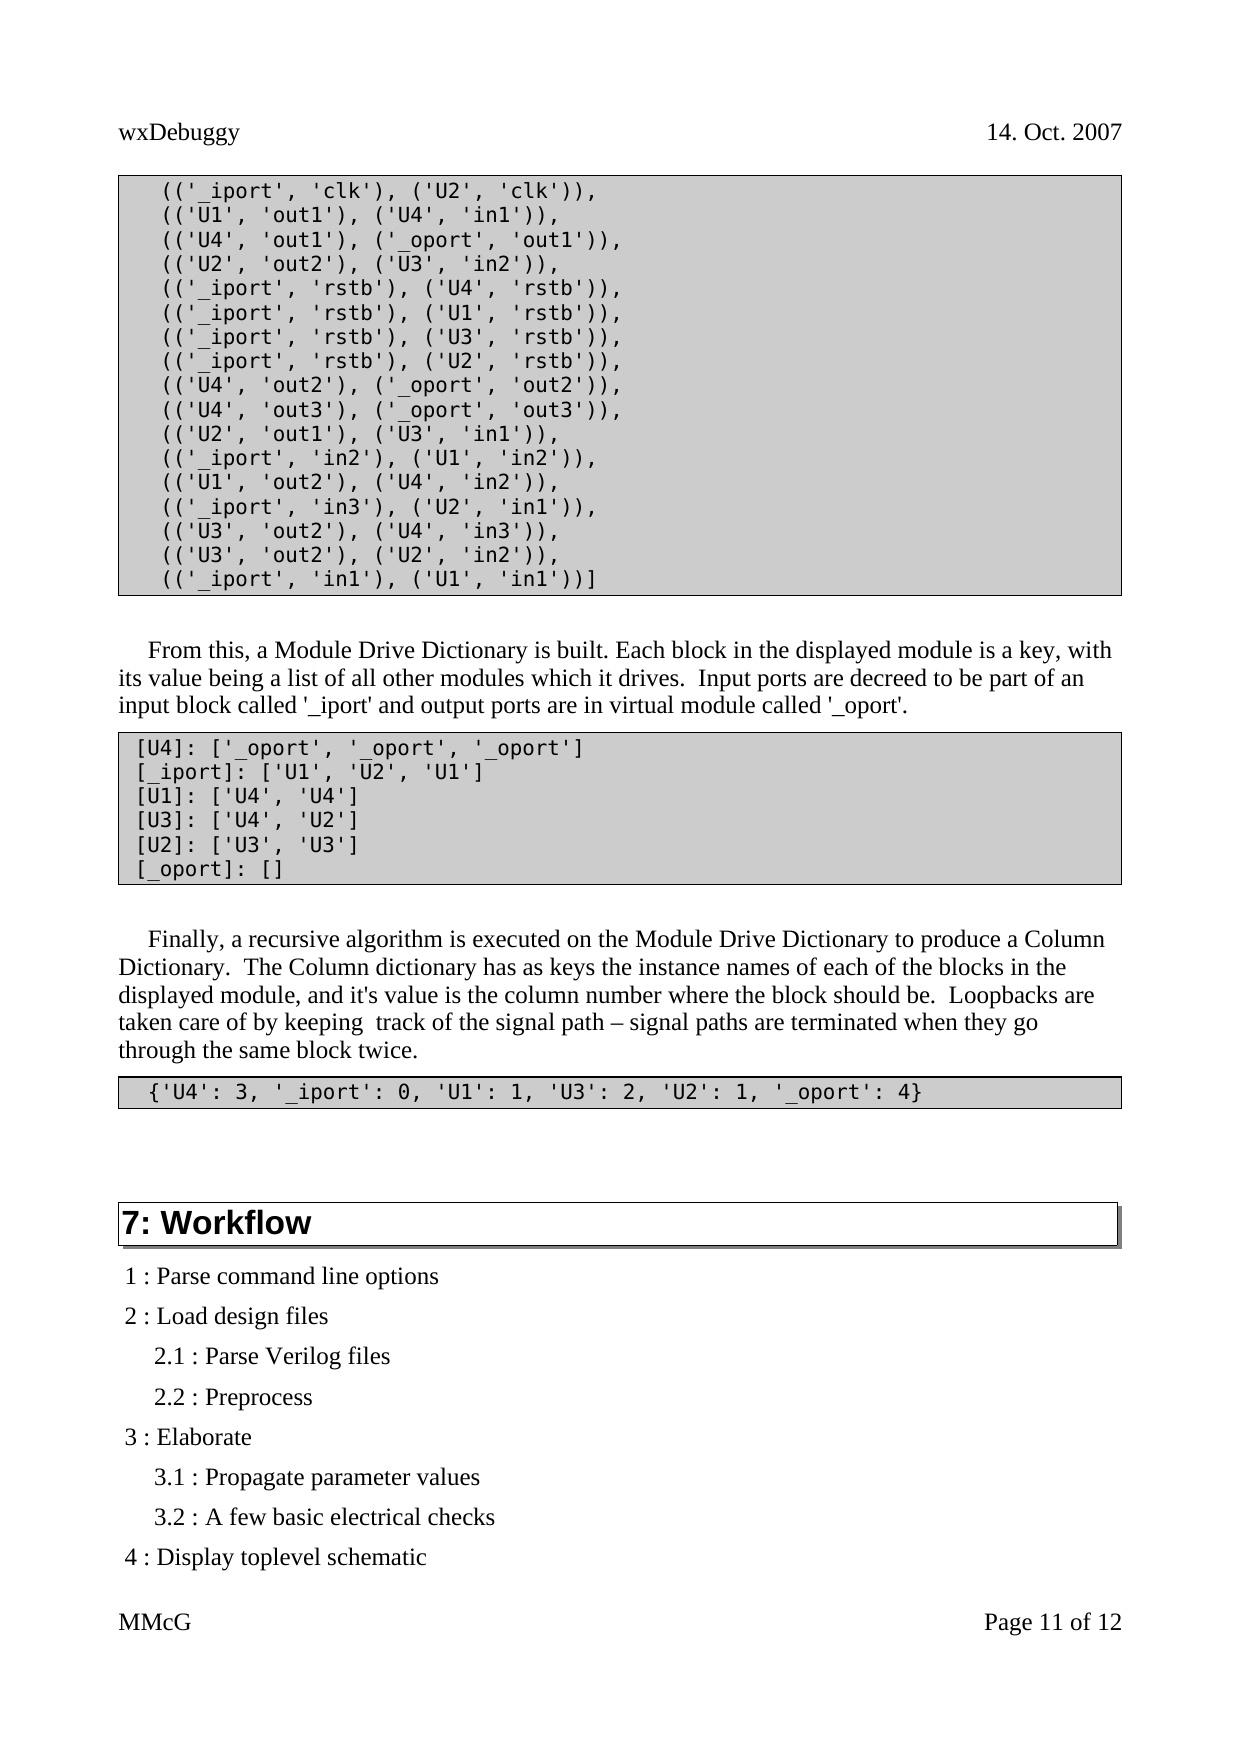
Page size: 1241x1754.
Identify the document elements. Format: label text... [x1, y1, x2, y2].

text (('U1', 'out1'), ('U4', 'in1')), [119, 199, 1121, 224]
text (('_iport', 'in2'), ('U1', 'in2')), [119, 442, 1121, 467]
text [_oport]: [] [119, 853, 1121, 884]
text (('U1', 'out2'), ('U4', 'in2')), [119, 467, 1121, 491]
list Elaborate [118, 1423, 1122, 1451]
list Parse command line options [118, 1262, 1122, 1290]
text (('U2', 'out2'), ('U3', 'in2')), [119, 248, 1121, 272]
text (('U4', 'out2'), ('_oport', 'out2')), [119, 369, 1121, 394]
list Load design files [118, 1302, 1122, 1330]
text (('U3', 'out2'), ('U2', 'in2')), [119, 539, 1121, 564]
list Preprocess [148, 1383, 1122, 1410]
text [U3]: ['U4', 'U2'] [119, 804, 1121, 829]
text From this, a Module Drive Dictionary is built. Each block in the displayed module is a key, with its value being a list of all other modules which it drives. Input ports are decreed to be part of an input block called '_iport' and output ports are in virtual module called '_oport'. [118, 636, 1122, 719]
subtitle Workflow [119, 1203, 1117, 1245]
text [U2]: ['U3', 'U3'] [119, 829, 1121, 853]
list A few basic electrical checks [148, 1503, 1122, 1531]
text (('_iport', 'rstb'), ('U4', 'rstb')), [119, 272, 1121, 297]
text (('U3', 'out2'), ('U4', 'in3')), [119, 515, 1121, 539]
text (('_iport', 'rstb'), ('U3', 'rstb')), [119, 321, 1121, 345]
text {'U4': 3, '_iport': 0, 'U1': 1, 'U3': 2, 'U2': 1, '_oport': 4} [119, 1078, 1121, 1108]
text Finally, a recursive algorithm is executed on the Module Drive Dictionary to produce a Column Dictionary. The Column dictionary has as keys the instance names of each of the blocks in the displayed module, and it's value is the column number where the block should be. Loopbacks are taken care of by keeping track of the signal path – signal paths are terminated when they go through the same block twice. [118, 925, 1122, 1064]
list Display toplevel schematic [118, 1543, 1122, 1571]
text (('_iport', 'rstb'), ('U2', 'rstb')), [119, 345, 1121, 369]
text (('U4', 'out3'), ('_oport', 'out3')), [119, 394, 1121, 418]
list Parse Verilog files [148, 1342, 1122, 1370]
text [_iport]: ['U1', 'U2', 'U1'] [119, 756, 1121, 780]
list Propagate parameter values [148, 1463, 1122, 1491]
text (('U4', 'out1'), ('_oport', 'out1')), [119, 224, 1121, 248]
text [U4]: ['_oport', '_oport', '_oport'] [119, 733, 1121, 756]
text (('U2', 'out1'), ('U3', 'in1')), [119, 418, 1121, 442]
text (('_iport', 'in3'), ('U2', 'in1')), [119, 491, 1121, 515]
text [U1]: ['U4', 'U4'] [119, 780, 1121, 804]
text (('_iport', 'rstb'), ('U1', 'rstb')), [119, 297, 1121, 321]
text (('_iport', 'in1'), ('U1', 'in1'))] [119, 564, 1121, 595]
text (('_iport', 'clk'), ('U2', 'clk')), [119, 176, 1121, 199]
